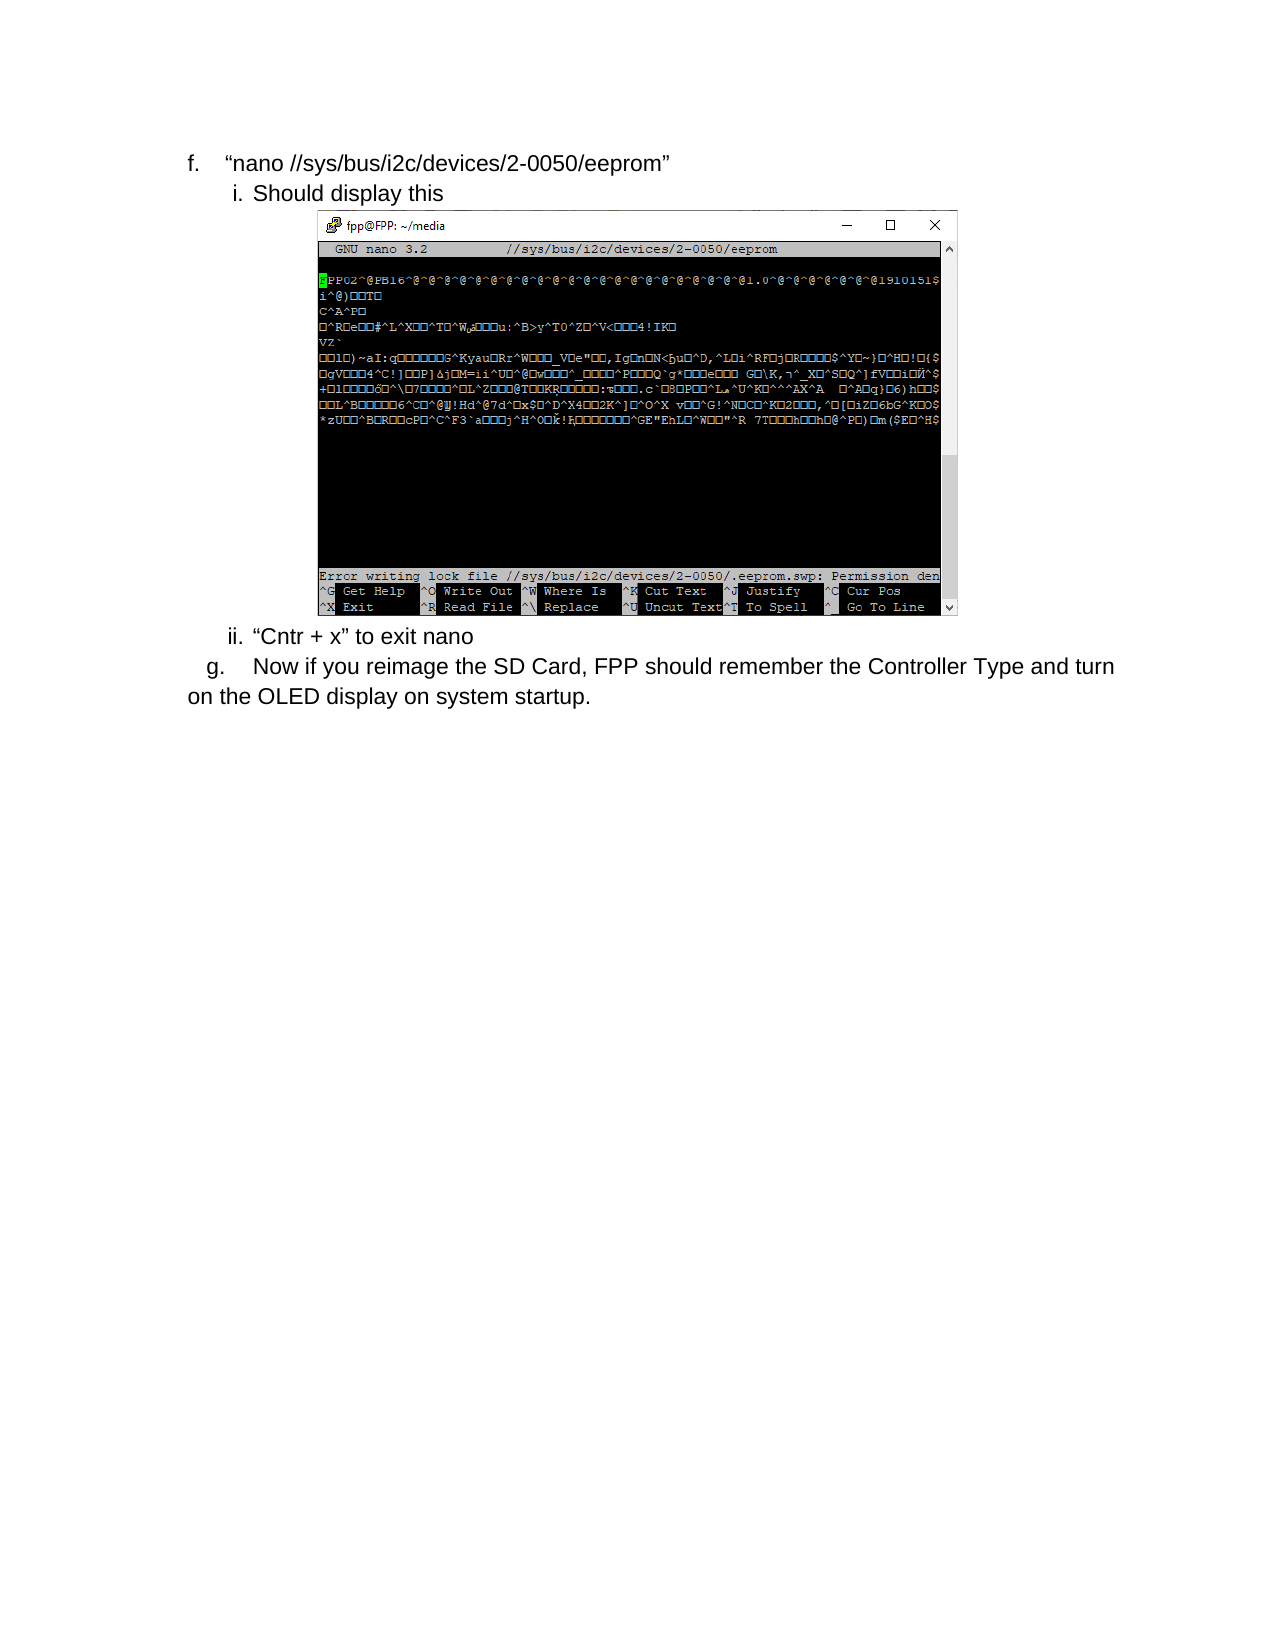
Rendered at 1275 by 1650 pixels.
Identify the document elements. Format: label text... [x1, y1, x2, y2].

picture [317, 210, 958, 616]
list “nano //sys/bus/i2c/devices/2-0050/eeprom” [187, 150, 1125, 176]
list Now if you reimage the SD Card, FPP should remember the Controller Type and turn on the OLED display on system startup. [187, 653, 1125, 709]
list “Cntr + x” to exit nano [225, 616, 1125, 649]
list Should display this [225, 180, 1125, 207]
